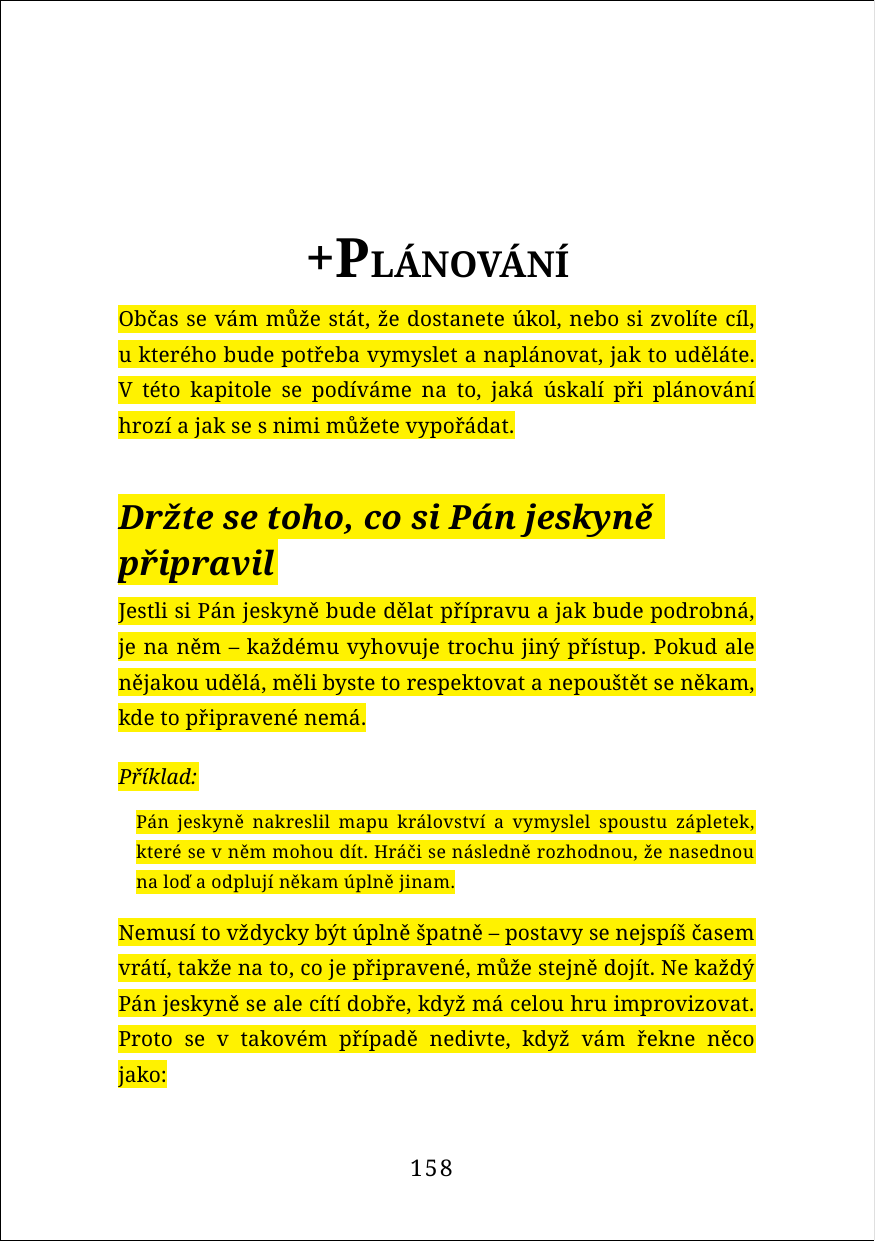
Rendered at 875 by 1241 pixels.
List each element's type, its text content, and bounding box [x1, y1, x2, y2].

text Pán jeskyně nakreslil mapu království a vymyslel spoustu zápletek, které se v něm mohou dít. Hráči se následně rozhodnou, že nasednou na loď a odplují někam úplně jinam. [136, 809, 756, 894]
text Příklad: [118, 762, 756, 791]
text Jestli si Pán jeskyně bude dělat přípravu a jak bude podrobná, je na něm – každému vyhovuje trochu jiný přístup. Pokud ale nějakou udělá, měli byste to respektovat a nepouštět se někam, kde to připravené nemá. [118, 597, 756, 732]
subtitle Držte se toho, co si Pán jeskyně připravil [118, 494, 756, 585]
text Občas se vám může stát, že dostanete úkol, nebo si zvolíte cíl, u kterého bude potřeba vymyslet a naplánovat, jak to uděláte. V této kapitole se podíváme na to, jaká úskalí při plánování hrozí a jak se s nimi můžete vypořádat. [118, 304, 756, 439]
text Nemusí to vždycky být úplně špatně – postavy se nejspíš časem vrátí, takže na to, co je připravené, může stejně dojít. Ne každý Pán jeskyně se ale cítí dobře, když má celou hru improvizovat. Proto se v takovém případě nedivte, když vám řekne něco jako: [118, 918, 756, 1088]
subtitle +Plánování [118, 219, 756, 293]
